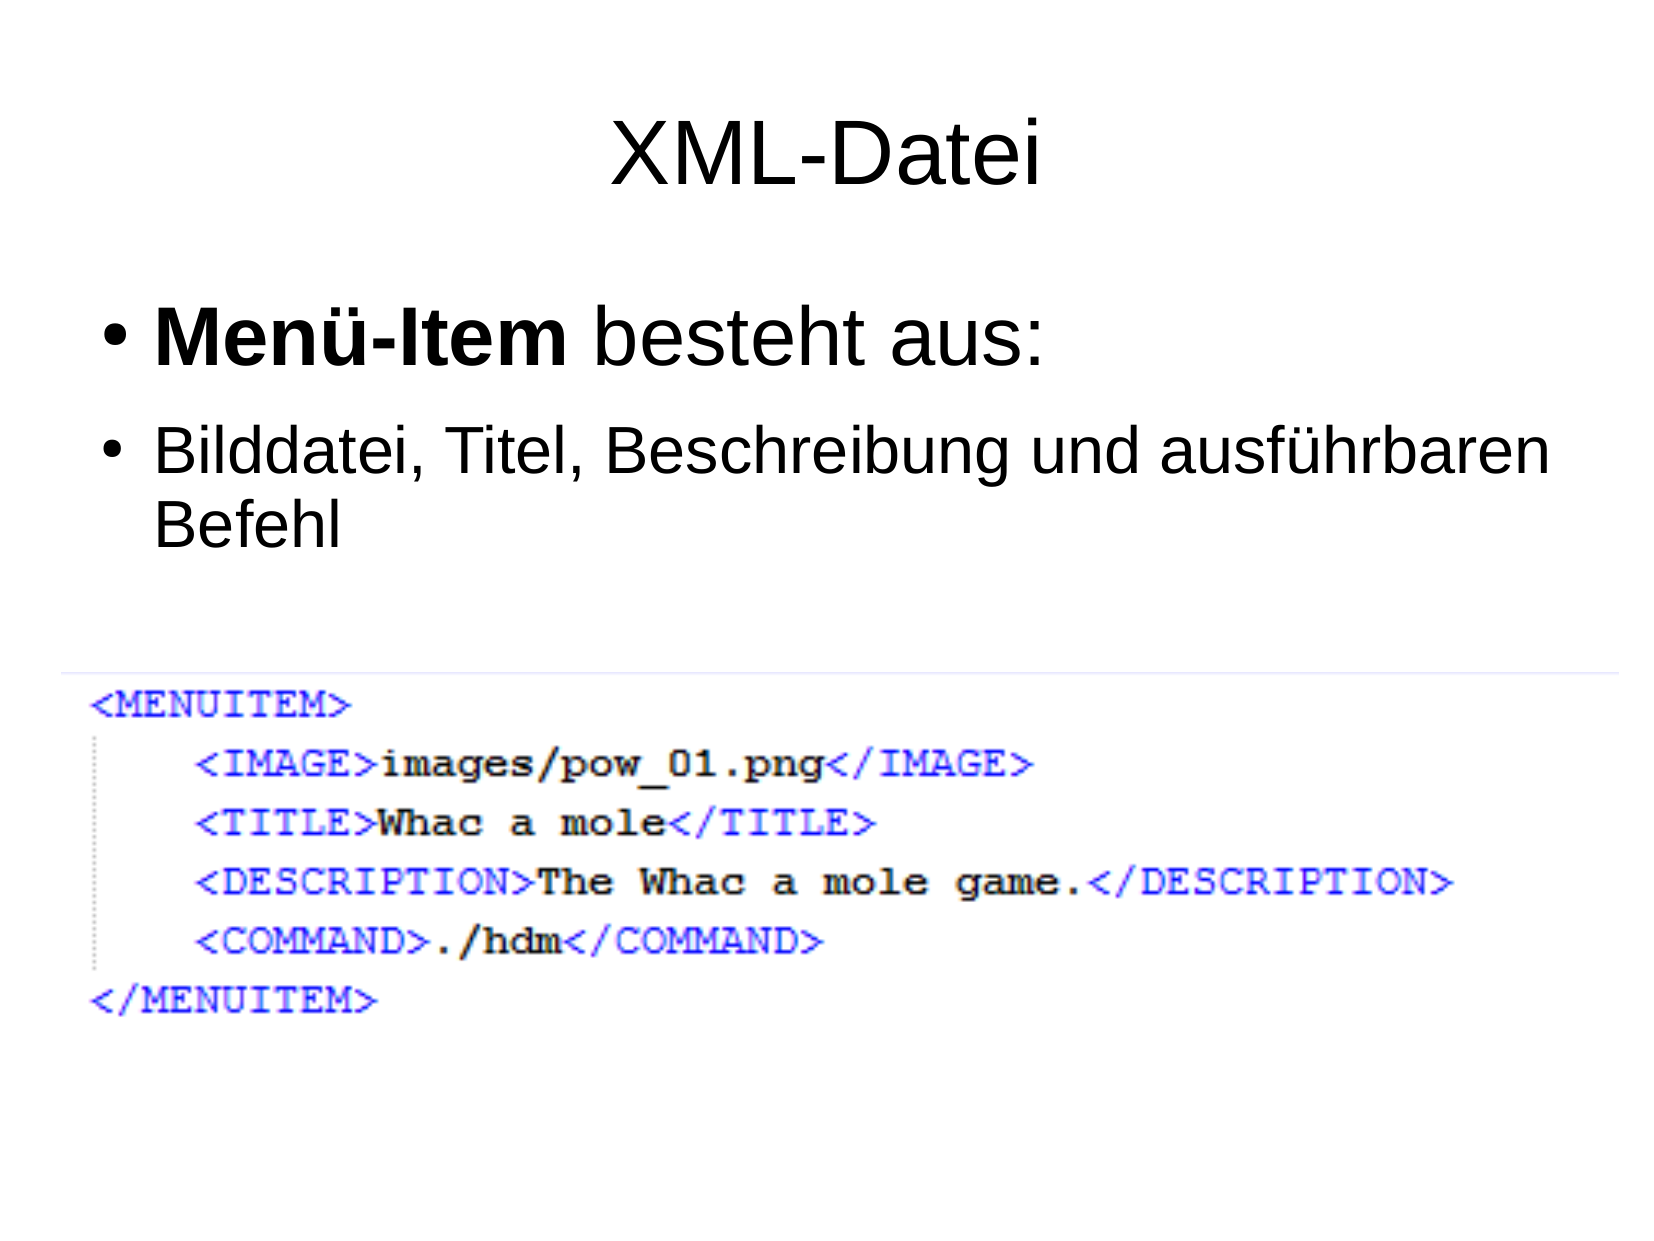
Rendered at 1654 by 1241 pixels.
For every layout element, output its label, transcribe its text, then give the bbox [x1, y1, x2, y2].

title XML-Datei [82, 49, 1571, 257]
picture [61, 672, 1619, 1040]
list Menü-Item besteht aus: Bilddatei, Titel, Beschreibung und ausführbaren Befehl [82, 290, 1571, 672]
